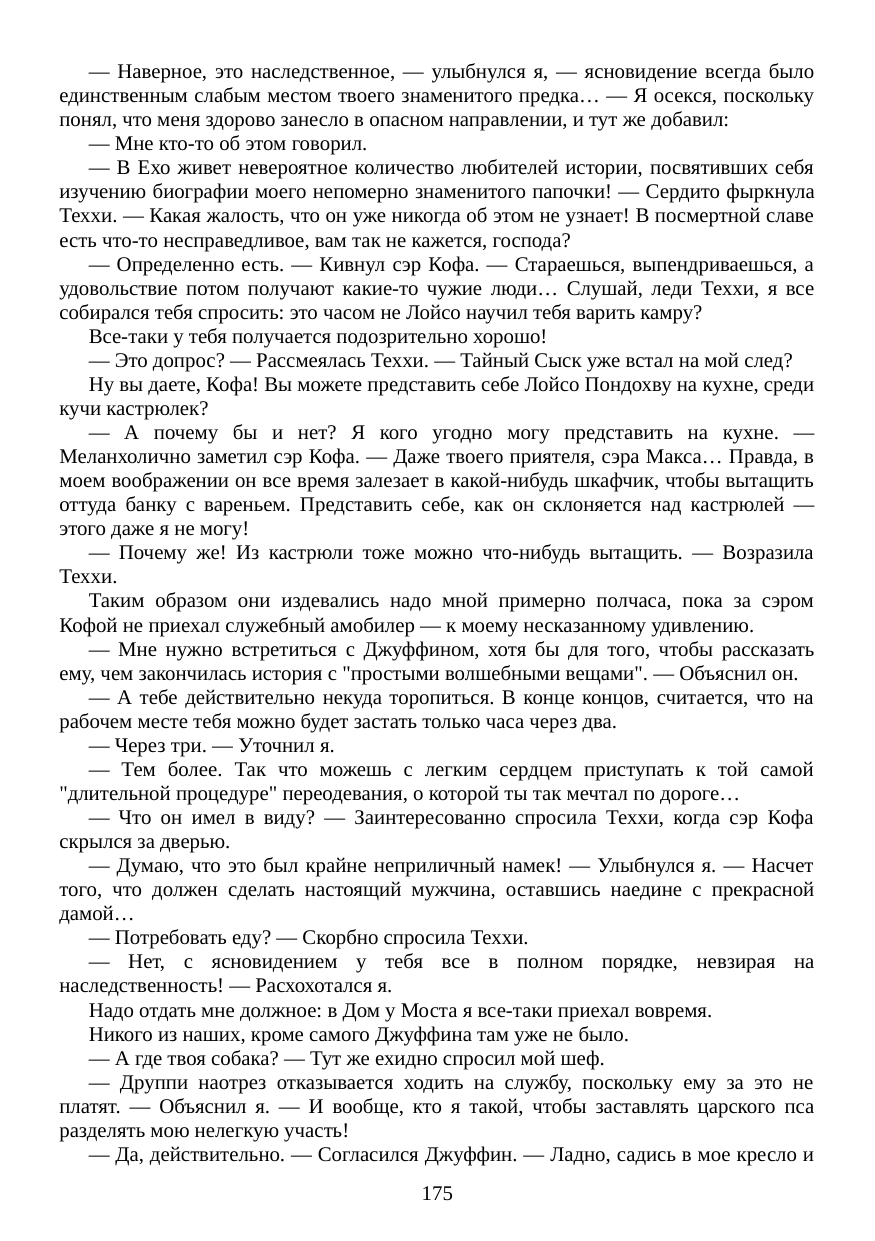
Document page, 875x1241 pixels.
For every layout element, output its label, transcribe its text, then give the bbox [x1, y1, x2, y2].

text — Мне нужно встретиться с Джуффином, хотя бы для того, чтобы рассказать ему, чем закончилась история с "простыми волшебными вещами". — Объяснил он. [59, 637, 815, 685]
text — Это допрос? — Рассмеялась Теххи. — Тайный Сыск уже встал на мой след? [59, 348, 815, 372]
text Надо отдать мне должное: в Дом у Моста я все-таки приехал вовремя. [59, 997, 815, 1022]
text — Через три. — Уточнил я. [59, 733, 815, 757]
text Никого из наших, кроме самого Джуффина там уже не было. [59, 1022, 815, 1046]
text — А где твоя собака? — Тут же ехидно спросил мой шеф. [59, 1046, 815, 1070]
text Таким образом они издевались надо мной примерно полчаса, пока за сэром Кофой не приехал служебный амобилер — к моему несказанному удивлению. [59, 588, 815, 637]
text — Наверное, это наследственное, — улыбнулся я, — ясновидение всегда было единственным слабым местом твоего знаменитого предка… — Я осекся, поскольку понял, что меня здорово занесло в опасном направлении, и тут же добавил: [59, 59, 815, 131]
text — Определенно есть. — Кивнул сэр Кофа. — Стараешься, выпендриваешься, а удовольствие потом получают какие-то чужие люди… Слушай, леди Теххи, я все собирался тебя спросить: это часом не Лойсо научил тебя варить камру? [59, 252, 815, 324]
text — Да, действительно. — Согласился Джуффин. — Ладно, садись в мое кресло и [59, 1142, 815, 1166]
text Ну вы даете, Кофа! Вы можете представить себе Лойсо Пондохву на кухне, среди кучи кастрюлек? [59, 372, 815, 420]
text — А тебе действительно некуда торопиться. В конце концов, считается, что на рабочем месте тебя можно будет застать только часа через два. [59, 685, 815, 733]
text — Думаю, что это был крайне неприличный намек! — Улыбнулся я. — Насчет того, что должен сделать настоящий мужчина, оставшись наедине с прекрасной дамой… [59, 853, 815, 925]
text — Потребовать еду? — Скорбно спросила Теххи. [59, 925, 815, 949]
text — Почему же! Из кастрюли тоже можно что-нибудь вытащить. — Возразила Теххи. [59, 540, 815, 588]
text — Друппи наотрез отказывается ходить на службу, поскольку ему за это не платят. — Объяснил я. — И вообще, кто я такой, чтобы заставлять царского пса разделять мою нелегкую участь! [59, 1070, 815, 1142]
text Все-таки у тебя получается подозрительно хорошо! [59, 324, 815, 348]
text — Мне кто-то об этом говорил. [59, 131, 815, 155]
text — А почему бы и нет? Я кого угодно могу представить на кухне. — Меланхолично заметил сэр Кофа. — Даже твоего приятеля, сэра Макса… Правда, в моем воображении он все время залезает в какой-нибудь шкафчик, чтобы вытащить оттуда банку с вареньем. Представить себе, как он склоняется над кастрюлей — этого даже я не могу! [59, 420, 815, 540]
text — Что он имел в виду? — Заинтересованно спросила Теххи, когда сэр Кофа скрылся за дверью. [59, 805, 815, 853]
text — Нет, с ясновидением у тебя все в полном порядке, невзирая на наследственность! — Расхохотался я. [59, 949, 815, 997]
text — В Ехо живет невероятное количество любителей истории, посвятивших себя изучению биографии моего непомерно знаменитого папочки! — Сердито фыркнула Теххи. — Какая жалость, что он уже никогда об этом не узнает! В посмертной славе есть что-то несправедливое, вам так не кажется, господа? [59, 155, 815, 252]
text — Тем более. Так что можешь с легким сердцем приступать к той самой "длительной процедуре" переодевания, о которой ты так мечтал по дороге… [59, 757, 815, 805]
